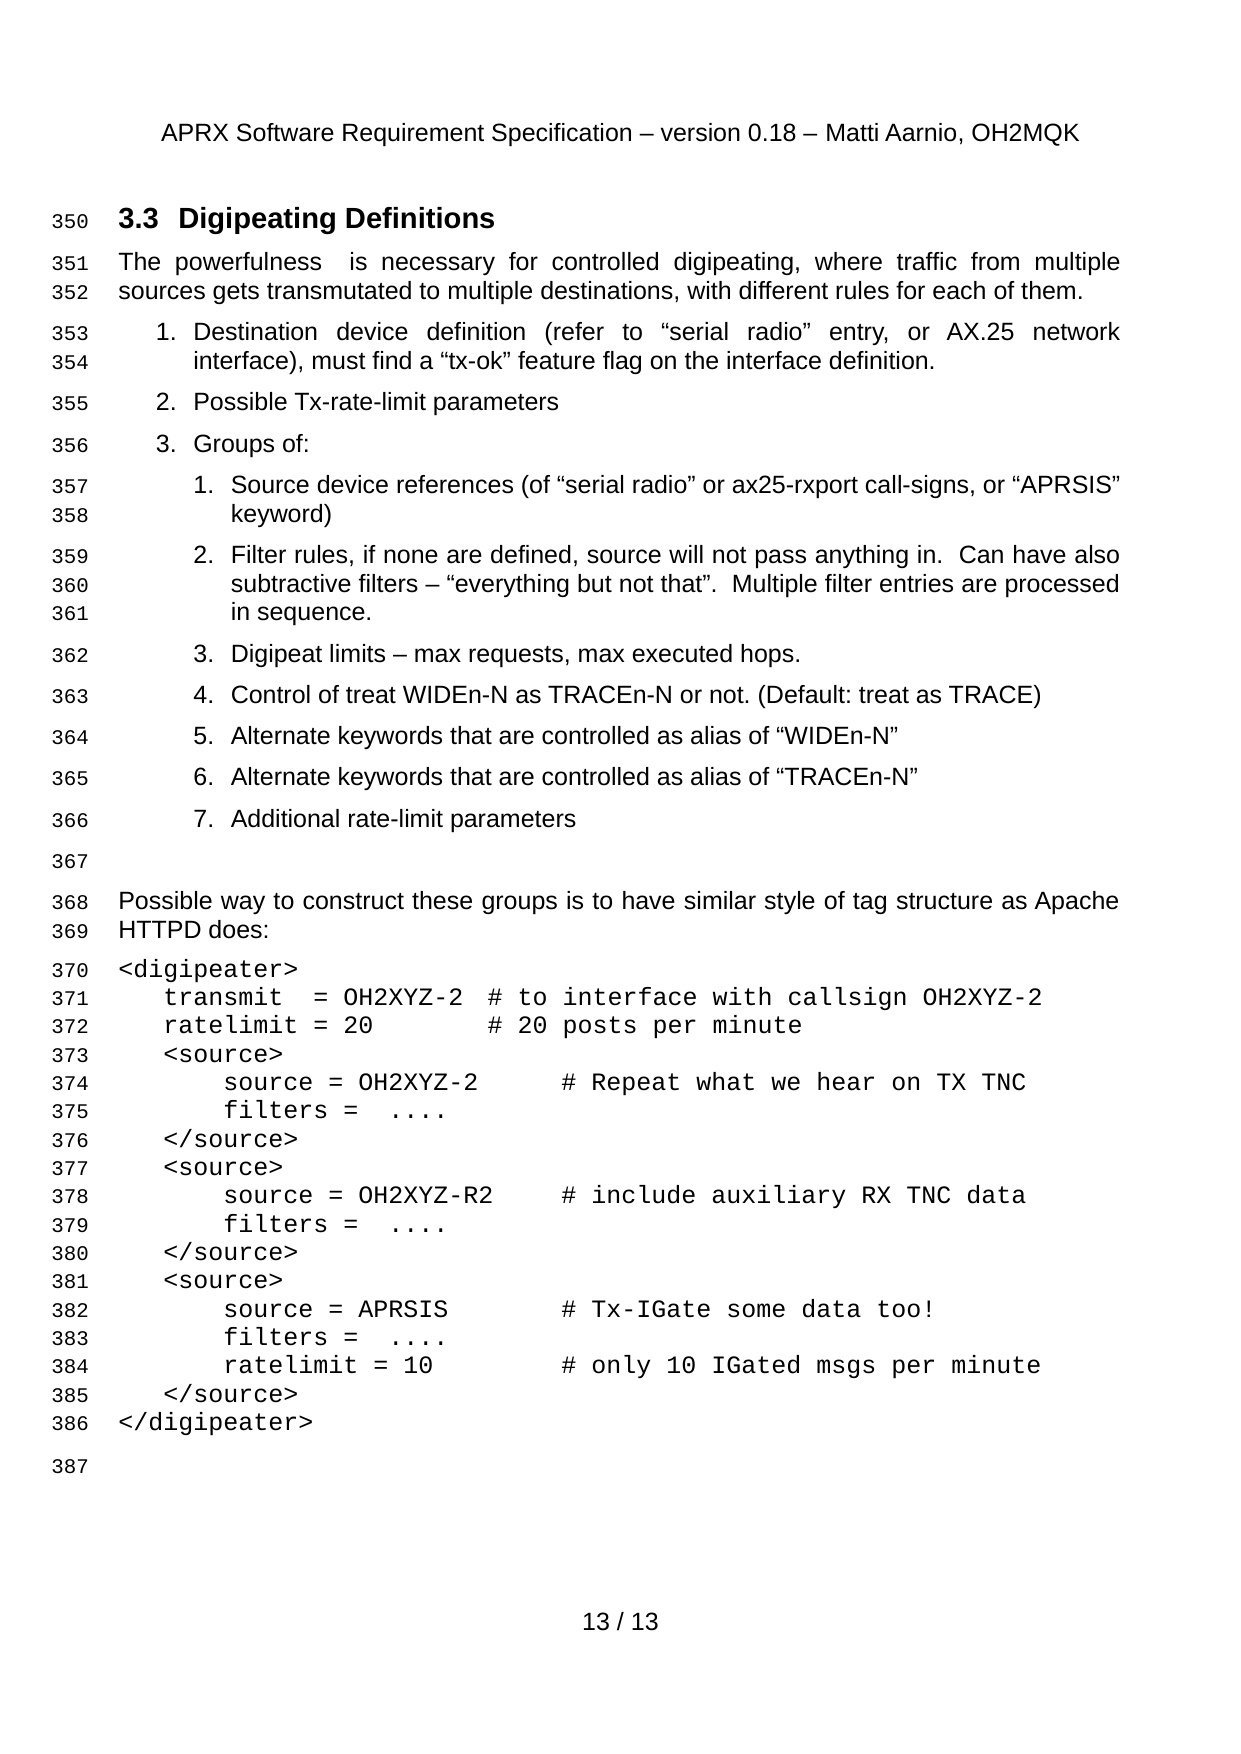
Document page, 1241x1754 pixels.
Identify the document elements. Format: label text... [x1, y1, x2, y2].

list Digipeat limits – max requests, max executed hops. [193, 639, 1122, 667]
list Groups of: [156, 429, 1122, 457]
list Alternate keywords that are controlled as alias of “TRACEn-N” [193, 762, 1122, 791]
list Filter rules, if none are defined, source will not pass anything in. Can have also subtractive filters – “everything but not that”. Multiple filter entries are processed in sequence. [193, 540, 1122, 626]
list Additional rate-limit parameters [193, 804, 1122, 832]
list Source device references (of “serial radio” or ax25-rxport call-signs, or “APRSIS” keyword) [193, 470, 1122, 527]
text The powerfulness is necessary for controlled digipeating, where traffic from multiple sources gets transmutated to multiple destinations, with different rules for each of them. [118, 247, 1122, 305]
list Control of treat WIDEn-N as TRACEn-N or not. (Default: treat as TRACE) [193, 680, 1122, 709]
list Destination device definition (refer to “serial radio” entry, or AX.25 network interface), must find a “tx-ok” feature flag on the interface definition. [156, 317, 1122, 375]
subtitle Digipeating Definitions [118, 201, 1122, 235]
text Possible way to construct these groups is to have similar style of tag structure as Apache HTTPD does: [118, 886, 1122, 944]
list Alternate keywords that are controlled as alias of “WIDEn-N” [193, 721, 1122, 750]
list Possible Tx-rate-limit parameters [156, 387, 1122, 416]
text <digipeater> transmit = OH2XYZ-2 # to interface with callsign OH2XYZ-2 ratelimit = 20 # 20 posts per minute <source> source = OH2XYZ-2 # Repeat what we hear on TX TNC filters = .... </source> <source> source = OH2XYZ-R2 # include auxiliary RX TNC data filters = .... </source> <source> source = APRSIS # Tx-IGate some data too! filters = .... ratelimit = 10 # only 10 IGated msgs per minute </source> </digipeater> [118, 956, 1122, 1438]
